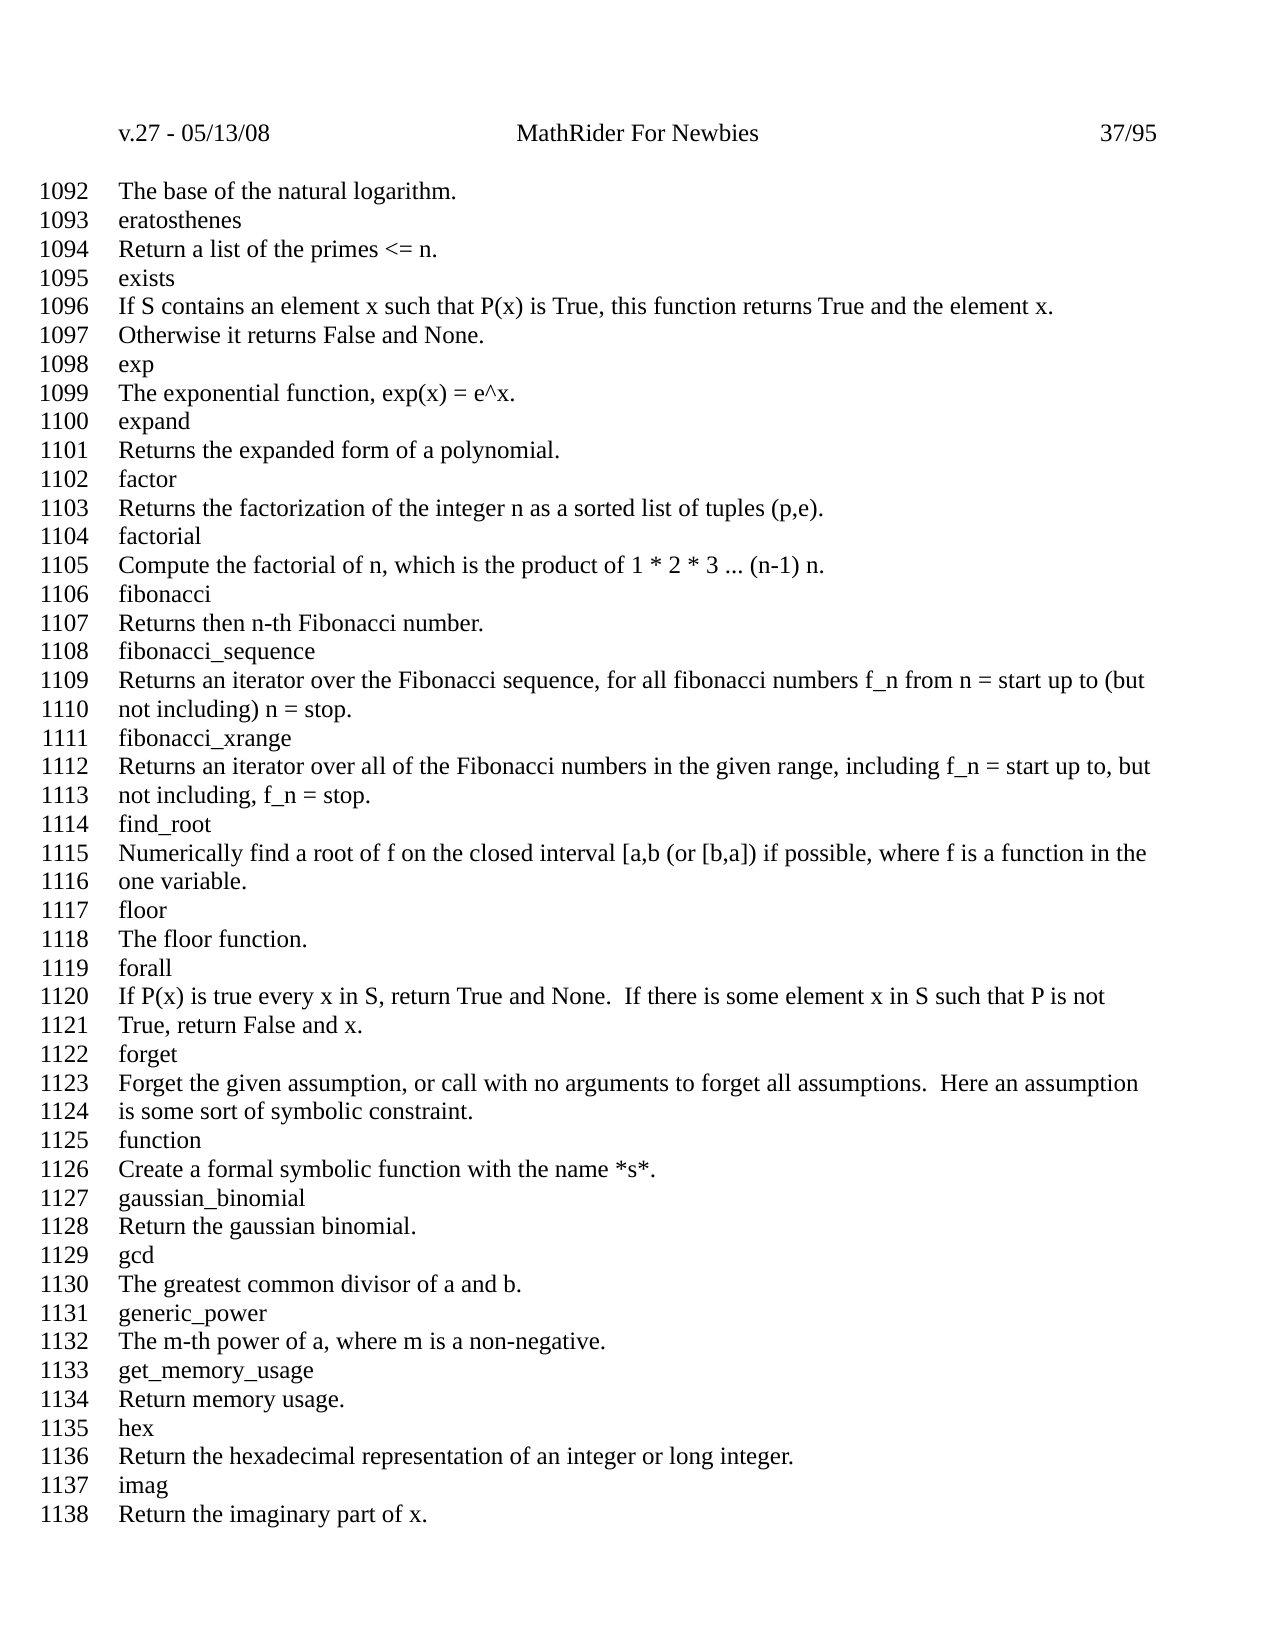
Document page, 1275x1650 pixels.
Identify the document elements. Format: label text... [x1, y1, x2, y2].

text forget [118, 1039, 1157, 1068]
text eratosthenes [118, 205, 1157, 234]
text Returns the expanded form of a polynomial. [118, 435, 1157, 464]
text gcd [118, 1240, 1157, 1269]
text Forget the given assumption, or call with no arguments to forget all assumptions. Here an assumption is some sort of symbolic constraint. [118, 1068, 1157, 1125]
text If S contains an element x such that P(x) is True, this function returns True and the element x. Otherwise it returns False and None. [118, 291, 1157, 349]
text Compute the factorial of n, which is the product of 1 * 2 * 3 ... (n-1) n. [118, 550, 1157, 579]
text Return the hexadecimal representation of an integer or long integer. [118, 1441, 1157, 1470]
text Return a list of the primes <= n. [118, 234, 1157, 263]
text Returns an iterator over all of the Fibonacci numbers in the given range, including f_n = start up to, but not including, f_n = stop. [118, 751, 1157, 809]
text fibonacci [118, 579, 1157, 608]
text fibonacci_sequence [118, 636, 1157, 665]
text exists [118, 263, 1157, 291]
text factor [118, 464, 1157, 493]
text Return the gaussian binomial. [118, 1211, 1157, 1240]
text Return the imaginary part of x. [118, 1499, 1157, 1528]
text The floor function. [118, 924, 1157, 953]
text get_memory_usage [118, 1355, 1157, 1384]
text Returns an iterator over the Fibonacci sequence, for all fibonacci numbers f_n from n = start up to (but not including) n = stop. [118, 665, 1157, 723]
text Numerically find a root of f on the closed interval [a,b (or [b,a]) if possible, where f is a function in the one variable. [118, 838, 1157, 895]
text generic_power [118, 1298, 1157, 1326]
text Returns then n-th Fibonacci number. [118, 608, 1157, 636]
text fibonacci_xrange [118, 723, 1157, 751]
text The base of the natural logarithm. [118, 176, 1157, 205]
text floor [118, 895, 1157, 924]
text Create a formal symbolic function with the name *s*. [118, 1154, 1157, 1183]
text expand [118, 406, 1157, 435]
text exp [118, 349, 1157, 378]
text hex [118, 1413, 1157, 1441]
text function [118, 1125, 1157, 1154]
text find_root [118, 809, 1157, 838]
text Return memory usage. [118, 1384, 1157, 1413]
text If P(x) is true every x in S, return True and None. If there is some element x in S such that P is not True, return False and x. [118, 981, 1157, 1039]
text The greatest common divisor of a and b. [118, 1269, 1157, 1298]
text imag [118, 1470, 1157, 1499]
text Returns the factorization of the integer n as a sorted list of tuples (p,e). [118, 493, 1157, 521]
text The exponential function, exp(x) = e^x. [118, 378, 1157, 406]
text factorial [118, 521, 1157, 550]
text The m-th power of a, where m is a non-negative. [118, 1326, 1157, 1355]
text gaussian_binomial [118, 1183, 1157, 1211]
text forall [118, 953, 1157, 981]
